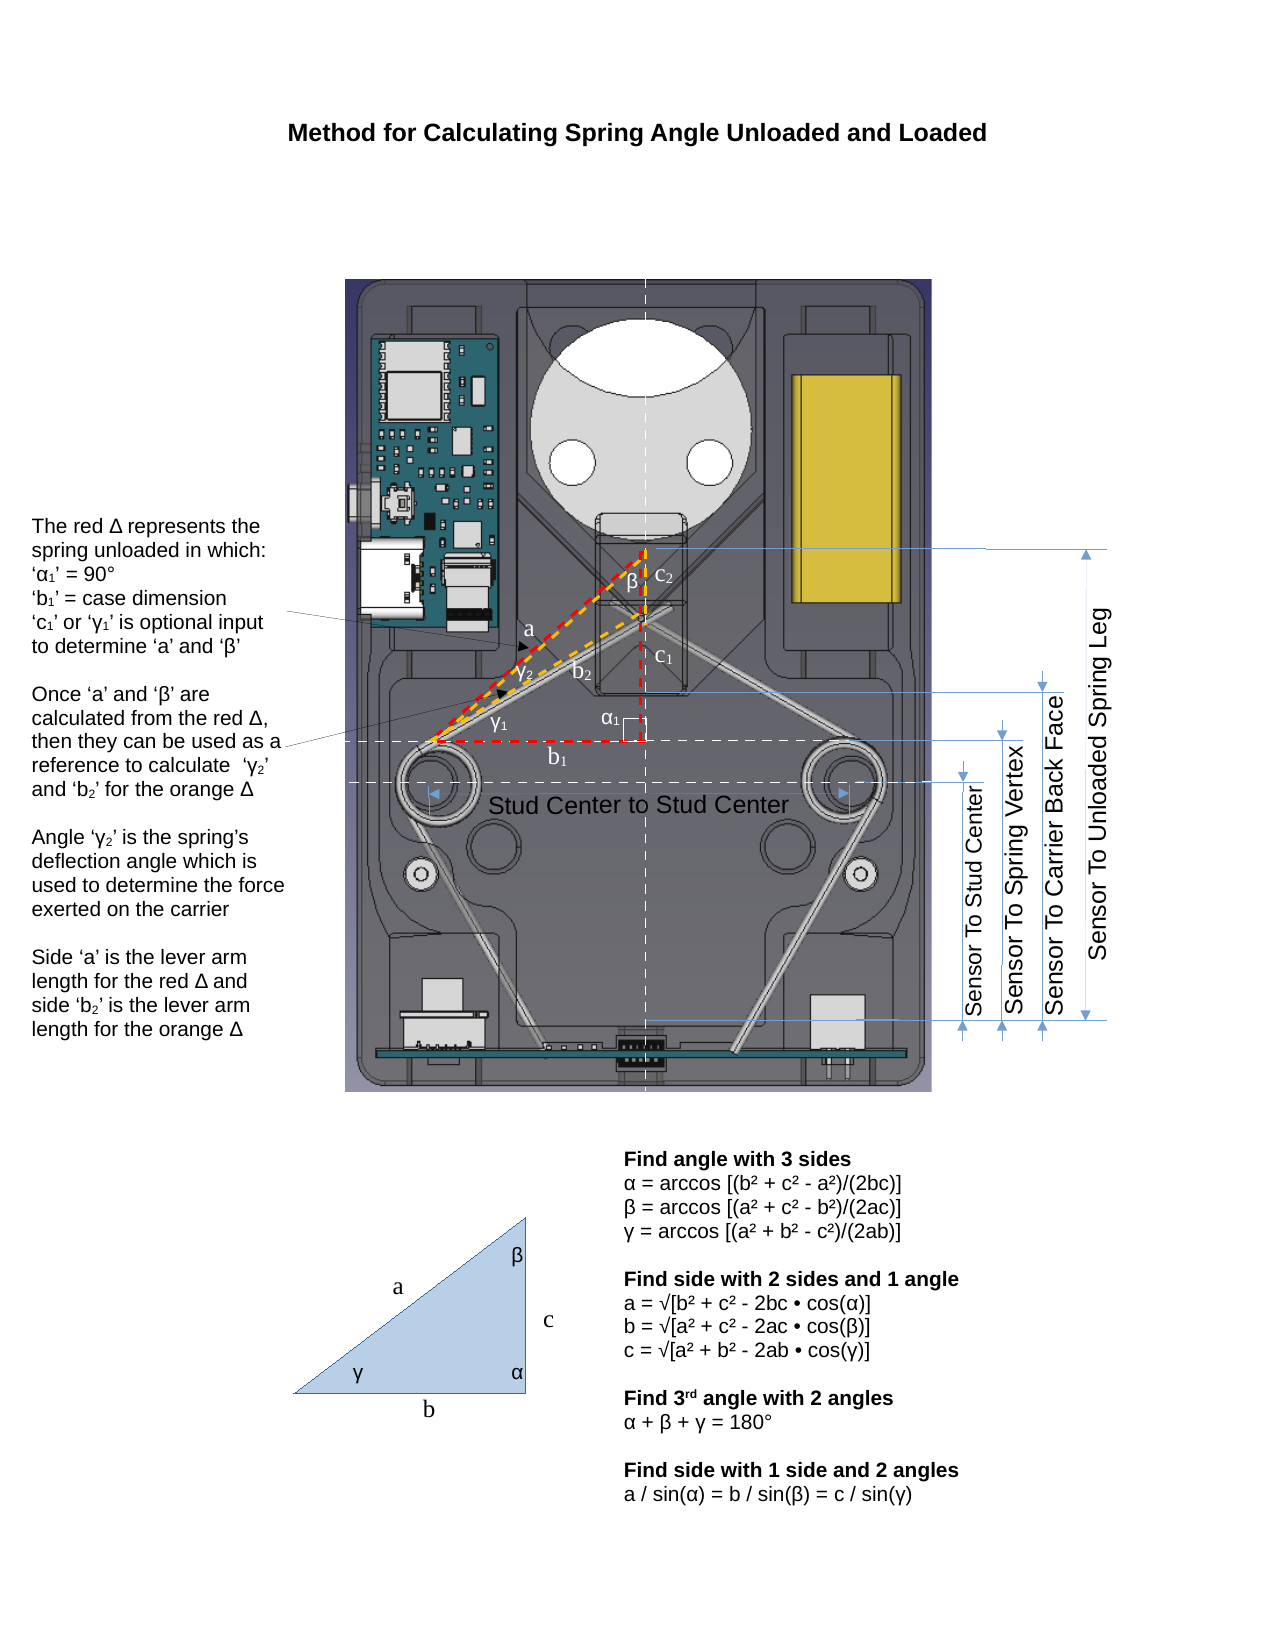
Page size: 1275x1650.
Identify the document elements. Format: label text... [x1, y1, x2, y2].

text Method for Calculating Spring Angle Unloaded and Loaded [118, 118, 1157, 147]
picture [345, 279, 932, 1092]
